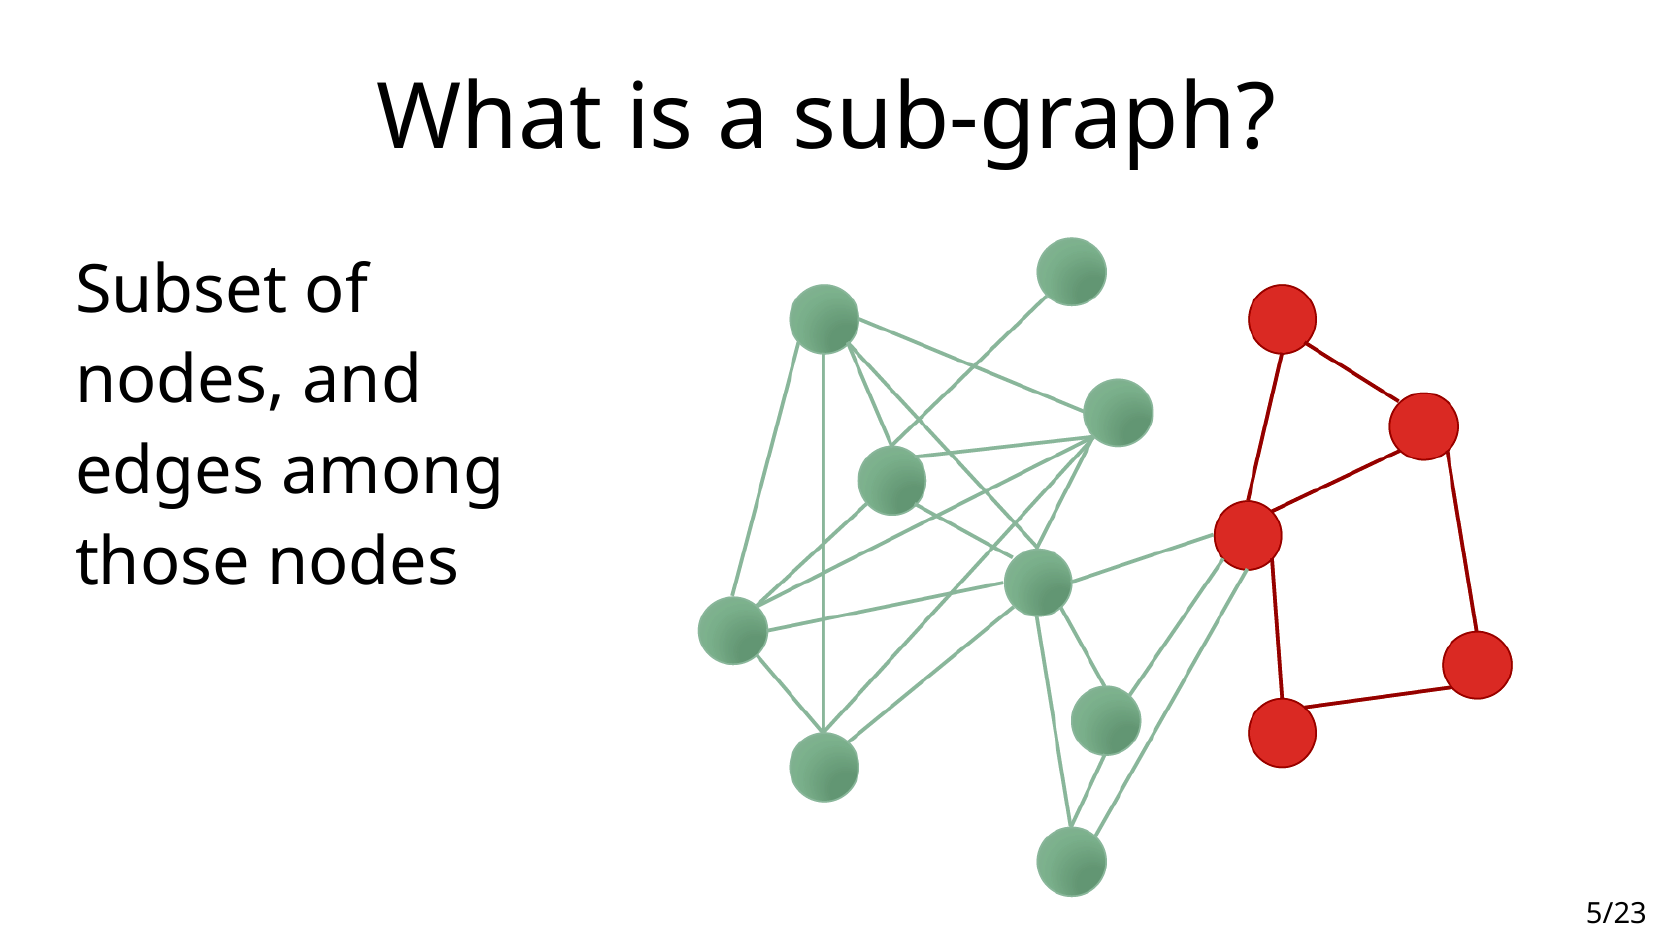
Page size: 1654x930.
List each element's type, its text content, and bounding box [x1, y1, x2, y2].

title What is a sub-graph? [82, 1, 1571, 225]
list Subset of nodes, and edges among those nodes [75, 240, 548, 871]
picture [693, 204, 1516, 901]
